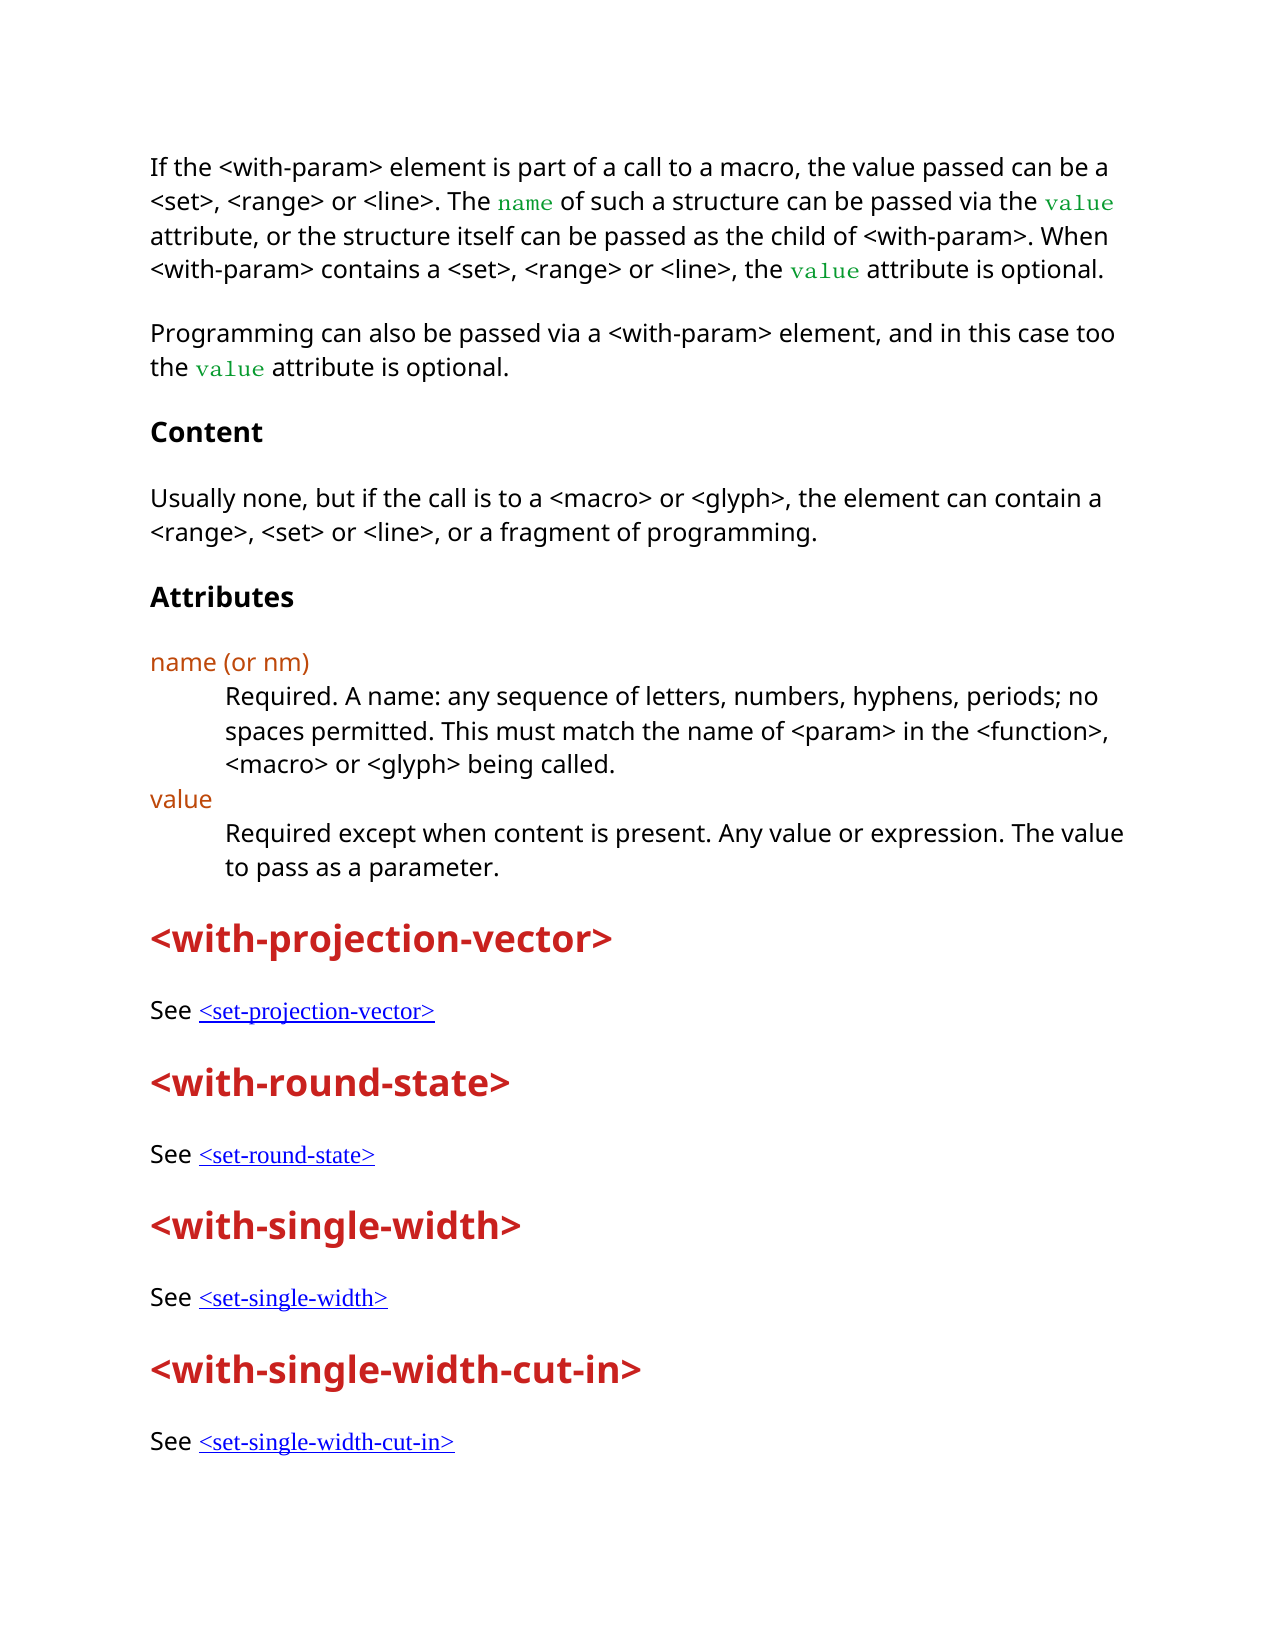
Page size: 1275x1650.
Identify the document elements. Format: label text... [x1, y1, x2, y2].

text Usually none, but if the call is to a <macro> or <glyph>, the element can contain a <range>, <set> or <line>, or a fragment of programming. [150, 480, 1125, 548]
text Required except when content is present. Any value or expression. The value to pass as a parameter. [225, 815, 1125, 883]
subtitle Content [150, 413, 1125, 451]
subtitle <with-projection-vector> [150, 913, 1125, 964]
subtitle <with-single-width-cut-in> [150, 1343, 1125, 1394]
text See <set-single-width-cut-in> [150, 1423, 1125, 1457]
text Programming can also be passed via a <with-param> element, and in this case too the value attribute is optional. [150, 315, 1125, 383]
subtitle <with-single-width> [150, 1199, 1125, 1251]
text See <set-round-state> [150, 1136, 1125, 1170]
text Required. A name: any sequence of letters, numbers, hyphens, periods; no spaces permitted. This must match the name of <param> in the <function>, <macro> or <glyph> being called. [225, 679, 1125, 781]
text name (or nm) [150, 645, 1125, 679]
text See <set-single-width> [150, 1280, 1125, 1314]
text value [150, 781, 1125, 815]
subtitle Attributes [150, 577, 1125, 616]
text If the <with-param> element is part of a call to a macro, the value passed can be a <set>, <range> or <line>. The name of such a structure can be passed via the value attribute, or the structure itself can be passed as the child of <with-param>. When <with-param> contains a <set>, <range> or <line>, the value attribute is optional. [150, 150, 1125, 286]
text See <set-projection-vector> [150, 993, 1125, 1027]
subtitle <with-round-state> [150, 1056, 1125, 1107]
